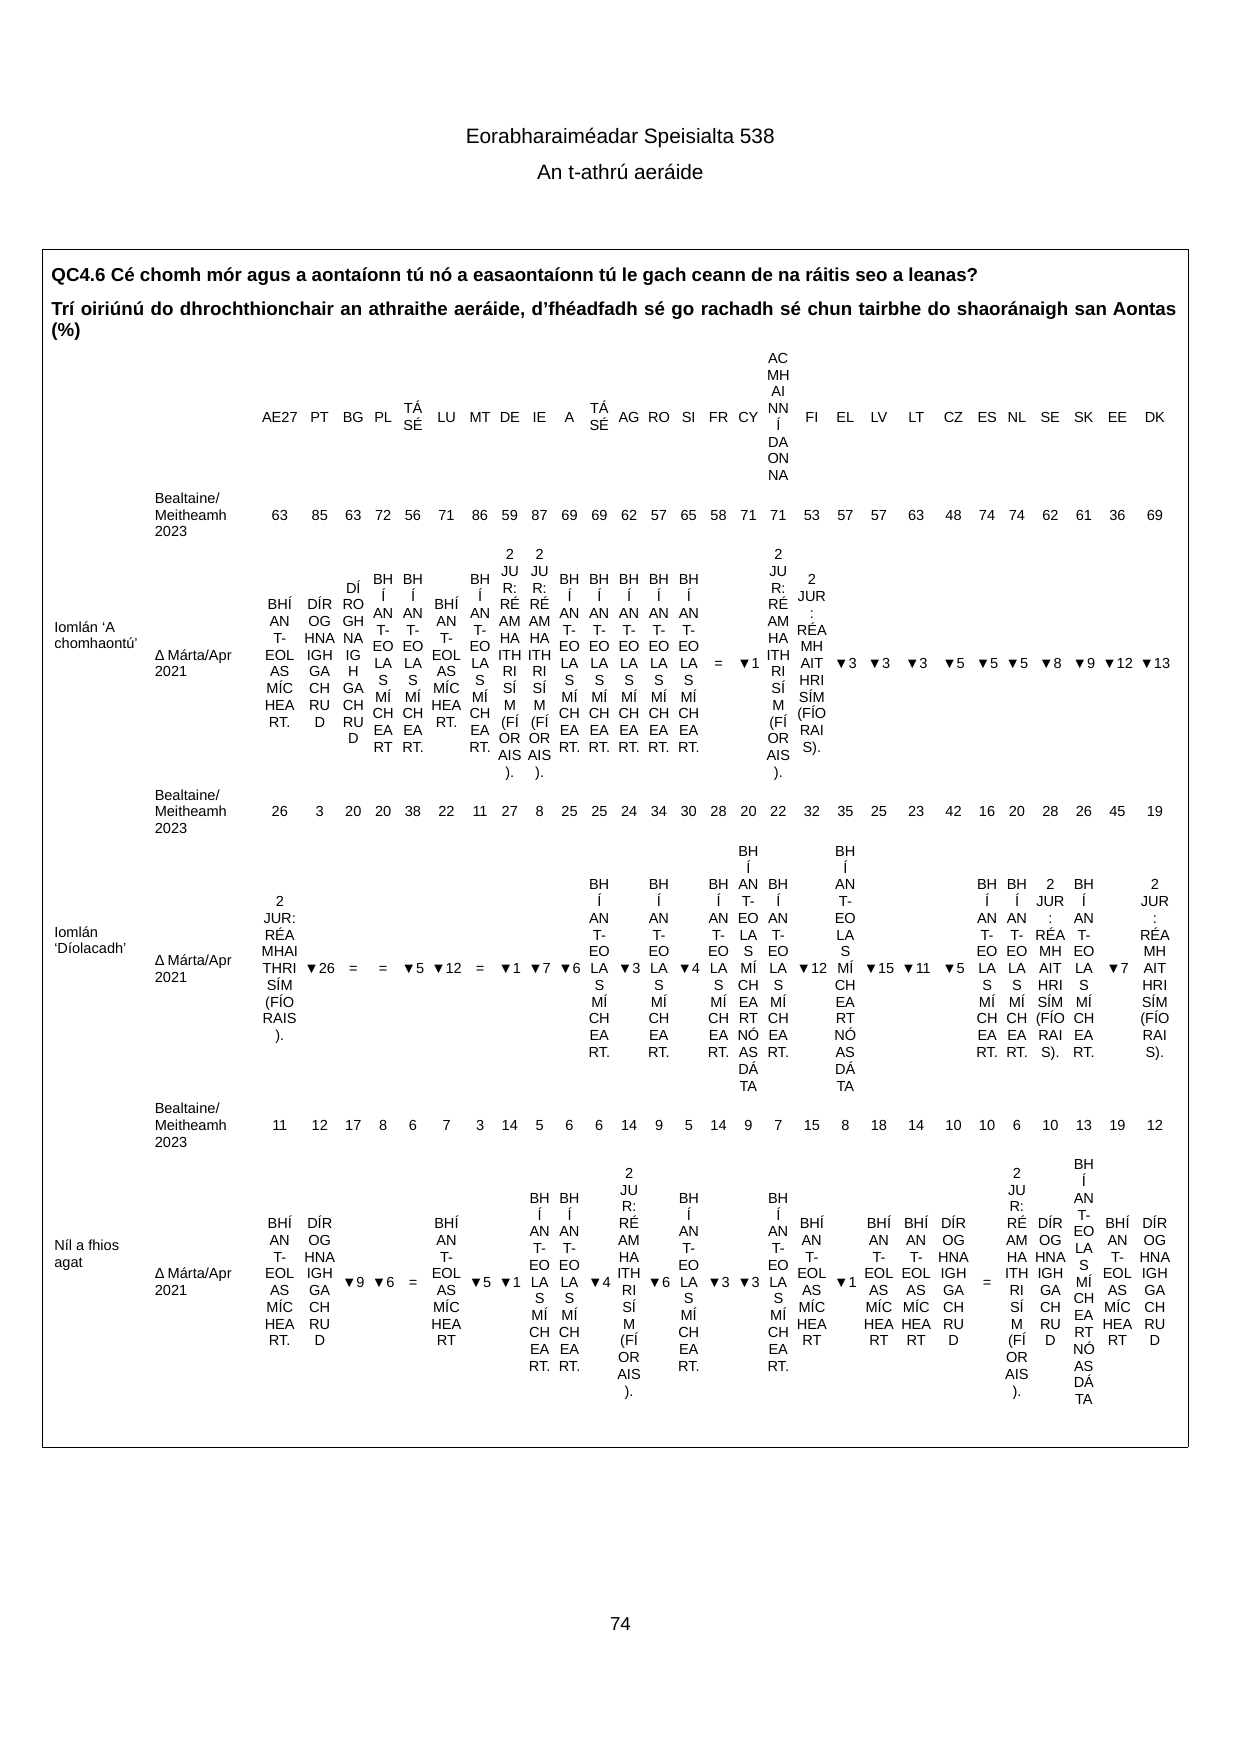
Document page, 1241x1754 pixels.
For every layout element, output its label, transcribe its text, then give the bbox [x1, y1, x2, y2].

table_cell 48 [935, 487, 972, 543]
table_cell 42 [935, 784, 972, 839]
table_cell 11 [258, 1097, 301, 1153]
table_cell ▼4 [674, 840, 703, 1097]
table_cell 86 [465, 487, 495, 543]
table_cell BHÍ AN T-EOLAS MÍCHEART [428, 1153, 465, 1411]
table_cell BHÍ AN T-EOLAS MÍCHEART [1099, 1153, 1136, 1411]
table_cell 65 [674, 487, 703, 543]
table_header AG [614, 347, 644, 487]
table_cell BHÍ AN T-EOLAS MÍCHEART. [465, 543, 495, 783]
table_cell 2 JUR: RÉAMHAITHRISÍM (FÍORAIS). [525, 543, 554, 783]
table_cell 61 [1069, 487, 1099, 543]
table_cell 71 [733, 487, 763, 543]
table_cell ▼3 [614, 840, 644, 1097]
table_cell 2 JUR: RÉAMHAITHRISÍM (FÍORAIS). [495, 543, 524, 783]
table_cell BHÍ AN T-EOLAS MÍCHEART. [674, 1153, 703, 1411]
table_cell Iomlán ‘A chomhaontú’ [51, 487, 152, 783]
table_header SE [1032, 347, 1069, 487]
table_cell 3 [301, 784, 338, 839]
table_cell ▼3 [898, 543, 934, 783]
table_cell 74 [972, 487, 1002, 543]
table_cell 23 [898, 784, 934, 839]
table_cell 14 [704, 1097, 733, 1153]
table_cell 2 JUR: RÉAMHAITHRISÍM (FÍORAIS). [793, 543, 830, 783]
table_cell ▼5 [398, 840, 428, 1097]
table_cell 69 [1136, 487, 1173, 543]
table_cell 6 [584, 1097, 614, 1153]
table_cell = [338, 840, 368, 1097]
table_cell 45 [1099, 784, 1136, 839]
table_cell BHÍ AN T-EOLAS MÍCHEART. [644, 840, 674, 1097]
table_cell 7 [428, 1097, 465, 1153]
table_cell ▼7 [525, 840, 554, 1097]
table_cell 63 [258, 487, 301, 543]
table_cell 7 [763, 1097, 793, 1153]
table_cell 12 [1136, 1097, 1173, 1153]
table_cell DÍROGHNAIGH GACH RUD [935, 1153, 972, 1411]
table_cell DÍROGHNAIGH GACH RUD [1032, 1153, 1069, 1411]
table_cell 25 [584, 784, 614, 839]
table_cell ▼1 [495, 1153, 524, 1411]
table_header BG [338, 347, 368, 487]
table_header PL [368, 347, 398, 487]
table_cell ▼8 [1032, 543, 1069, 783]
table_header AE27 [258, 347, 301, 487]
table_cell ▼26 [301, 840, 338, 1097]
table_cell 6 [398, 1097, 428, 1153]
table_cell 35 [830, 784, 860, 839]
table_header NL [1002, 347, 1032, 487]
table_cell BHÍ AN T-EOLAS MÍCHEART. [704, 840, 733, 1097]
table_header IE [525, 347, 554, 487]
table_cell BHÍ AN T-EOLAS MÍCHEART. [584, 543, 614, 783]
table_cell 6 [1002, 1097, 1032, 1153]
table_cell 2 JUR: RÉAMHAITHRISÍM (FÍORAIS). [1002, 1153, 1032, 1411]
table_cell ▼12 [1099, 543, 1136, 783]
table_cell BHÍ AN T-EOLAS MÍCHEART. [525, 1153, 554, 1411]
table_cell BHÍ AN T-EOLAS MÍCHEART. [1069, 840, 1099, 1097]
table_cell BHÍ AN T-EOLAS MÍCHEART. [554, 1153, 584, 1411]
table_cell 26 [1069, 784, 1099, 839]
table_cell DÍROGHNAIGH GACH RUD [301, 543, 338, 783]
table_header RO [644, 347, 674, 487]
table_cell ▼6 [554, 840, 584, 1097]
table_cell BHÍ AN T-EOLAS MÍCHEART. [674, 543, 703, 783]
table_cell ▼3 [733, 1153, 763, 1411]
table_cell 74 [1002, 487, 1032, 543]
table_cell 2 JUR: RÉAMHAITHRISÍM (FÍORAIS). [1136, 840, 1173, 1097]
table_cell 10 [1032, 1097, 1069, 1153]
table_cell 63 [338, 487, 368, 543]
table_header MT [465, 347, 495, 487]
table_cell 38 [398, 784, 428, 839]
table_cell ▼9 [1069, 543, 1099, 783]
table_cell 26 [258, 784, 301, 839]
table_header DE [495, 347, 524, 487]
table_cell 19 [1099, 1097, 1136, 1153]
table_cell 20 [338, 784, 368, 839]
table_cell 8 [525, 784, 554, 839]
table_cell 9 [644, 1097, 674, 1153]
table_header EL [830, 347, 860, 487]
table_cell 8 [830, 1097, 860, 1153]
table_header LT [898, 347, 934, 487]
table_cell ▼6 [368, 1153, 398, 1411]
table_cell ▼1 [733, 543, 763, 783]
table_cell 17 [338, 1097, 368, 1153]
table_header CZ [935, 347, 972, 487]
table_cell ▼1 [495, 840, 524, 1097]
table_cell 16 [972, 784, 1002, 839]
table_cell 8 [368, 1097, 398, 1153]
table_cell Δ Márta/Apr 2021 [152, 1153, 258, 1411]
table_cell ▼15 [860, 840, 897, 1097]
table_cell = [368, 840, 398, 1097]
table_cell 71 [763, 487, 793, 543]
table_header [152, 347, 258, 487]
table_cell BHÍ AN T-EOLAS MÍCHEART [860, 1153, 897, 1411]
table_cell 14 [898, 1097, 934, 1153]
table_cell = [465, 840, 495, 1097]
table_cell 36 [1099, 487, 1136, 543]
table_cell ▼1 [830, 1153, 860, 1411]
table_cell 3 [465, 1097, 495, 1153]
table_cell 2 JUR: RÉAMHAITHRISÍM (FÍORAIS). [614, 1153, 644, 1411]
table_cell BHÍ AN T-EOLAS MÍCHEART NÓ AS DÁTA [733, 840, 763, 1097]
table_cell DÍROGHNAIGH GACH RUD [338, 543, 368, 783]
table_cell BHÍ AN T-EOLAS MÍCHEART. [428, 543, 465, 783]
table_cell 15 [793, 1097, 830, 1153]
text Trí oiriúnú do dhrochthionchair an athraithe aeráide, d’fhéadfadh sé go rachadh sé chun tairbhe do shaoránaigh san Aontas (%) [51, 298, 1179, 341]
table_cell BHÍ AN T-EOLAS MÍCHEART [368, 543, 398, 783]
table_cell ▼9 [338, 1153, 368, 1411]
table_cell 24 [614, 784, 644, 839]
table_header LV [860, 347, 897, 487]
table_header TÁ SÉ [398, 347, 428, 487]
table_cell 58 [704, 487, 733, 543]
table_cell = [972, 1153, 1002, 1411]
table_cell 62 [1032, 487, 1069, 543]
table_cell 6 [554, 1097, 584, 1153]
table_header SI [674, 347, 703, 487]
table_cell ▼3 [704, 1153, 733, 1411]
table_cell 56 [398, 487, 428, 543]
table_cell Bealtaine/Meitheamh 2023 [152, 784, 258, 839]
table_cell 22 [428, 784, 465, 839]
table_cell 32 [793, 784, 830, 839]
table_cell Δ Márta/Apr 2021 [152, 543, 258, 783]
table_cell 10 [935, 1097, 972, 1153]
table_header A [554, 347, 584, 487]
table_cell Bealtaine/Meitheamh 2023 [152, 1097, 258, 1153]
table_cell 2 JUR: RÉAMHAITHRISÍM (FÍORAIS). [763, 543, 793, 783]
table_cell ▼5 [465, 1153, 495, 1411]
table_cell 85 [301, 487, 338, 543]
table_header LU [428, 347, 465, 487]
table_cell 87 [525, 487, 554, 543]
table_cell 14 [614, 1097, 644, 1153]
table_header [51, 347, 152, 487]
table_cell BHÍ AN T-EOLAS MÍCHEART. [398, 543, 428, 783]
table_cell 13 [1069, 1097, 1099, 1153]
table_cell 2 JUR: RÉAMHAITHRISÍM (FÍORAIS). [1032, 840, 1069, 1097]
table_cell = [398, 1153, 428, 1411]
table_cell 5 [674, 1097, 703, 1153]
table_cell BHÍ AN T-EOLAS MÍCHEART. [584, 840, 614, 1097]
table_cell 69 [554, 487, 584, 543]
table_cell ▼11 [898, 840, 934, 1097]
table_cell BHÍ AN T-EOLAS MÍCHEART. [614, 543, 644, 783]
table_cell ▼13 [1136, 543, 1173, 783]
table_cell 5 [525, 1097, 554, 1153]
table_cell 19 [1136, 784, 1173, 839]
table_cell ▼3 [830, 543, 860, 783]
table_cell 20 [1002, 784, 1032, 839]
table_cell 20 [733, 784, 763, 839]
text QC4.6 Cé chomh mór agus a aontaíonn tú nó a easaontaíonn tú le gach ceann de na ráitis seo a leanas? [51, 264, 1179, 286]
table_cell 9 [733, 1097, 763, 1153]
table_cell 11 [465, 784, 495, 839]
table_header PT [301, 347, 338, 487]
table_cell 2 JUR: RÉAMHAITHRISÍM (FÍORAIS). [258, 840, 301, 1097]
table_cell 12 [301, 1097, 338, 1153]
table_cell Δ Márta/Apr 2021 [152, 840, 258, 1097]
table_header CY [733, 347, 763, 487]
table_cell BHÍ AN T-EOLAS MÍCHEART. [258, 1153, 301, 1411]
table_cell 28 [1032, 784, 1069, 839]
table_cell ▼3 [860, 543, 897, 783]
table_cell 34 [644, 784, 674, 839]
table_cell BHÍ AN T-EOLAS MÍCHEART. [554, 543, 584, 783]
table_cell 30 [674, 784, 703, 839]
table_cell ▼7 [1099, 840, 1136, 1097]
table_cell 72 [368, 487, 398, 543]
table_cell 57 [830, 487, 860, 543]
table_cell ▼5 [1002, 543, 1032, 783]
table_cell 71 [428, 487, 465, 543]
table_cell ▼4 [584, 1153, 614, 1411]
table_cell BHÍ AN T-EOLAS MÍCHEART. [258, 543, 301, 783]
table_cell 57 [644, 487, 674, 543]
table_cell 57 [860, 487, 897, 543]
table_cell 53 [793, 487, 830, 543]
table_cell 63 [898, 487, 934, 543]
table_cell 59 [495, 487, 524, 543]
table_cell ▼6 [644, 1153, 674, 1411]
table_header DK [1136, 347, 1173, 487]
table_cell = [704, 543, 733, 783]
table_header EE [1099, 347, 1136, 487]
table_header SK [1069, 347, 1099, 487]
table_cell DÍROGHNAIGH GACH RUD [1136, 1153, 1173, 1411]
table_cell BHÍ AN T-EOLAS MÍCHEART NÓ AS DÁTA [1069, 1153, 1099, 1411]
table_cell ▼5 [935, 840, 972, 1097]
table_cell 25 [554, 784, 584, 839]
table_cell ▼5 [935, 543, 972, 783]
table_cell BHÍ AN T-EOLAS MÍCHEART NÓ AS DÁTA [830, 840, 860, 1097]
table_cell DÍROGHNAIGH GACH RUD [301, 1153, 338, 1411]
table_cell BHÍ AN T-EOLAS MÍCHEART [898, 1153, 934, 1411]
table_cell ▼5 [972, 543, 1002, 783]
table_header ACMHAINNÍ DAONNA [763, 347, 793, 487]
table_cell BHÍ AN T-EOLAS MÍCHEART. [1002, 840, 1032, 1097]
table_cell 10 [972, 1097, 1002, 1153]
table_cell ▼12 [793, 840, 830, 1097]
table_cell 14 [495, 1097, 524, 1153]
table_cell 69 [584, 487, 614, 543]
table_header FR [704, 347, 733, 487]
table_cell BHÍ AN T-EOLAS MÍCHEART. [763, 840, 793, 1097]
table_cell BHÍ AN T-EOLAS MÍCHEART. [763, 1153, 793, 1411]
table_cell Níl a fhios agat [51, 1097, 152, 1411]
table_cell BHÍ AN T-EOLAS MÍCHEART. [972, 840, 1002, 1097]
table_cell Iomlán ‘Díolacadh’ [51, 784, 152, 1097]
table_header FI [793, 347, 830, 487]
table_cell BHÍ AN T-EOLAS MÍCHEART [793, 1153, 830, 1411]
table_cell Bealtaine/Meitheamh 2023 [152, 487, 258, 543]
table_cell BHÍ AN T-EOLAS MÍCHEART. [644, 543, 674, 783]
table_cell 28 [704, 784, 733, 839]
table_cell 62 [614, 487, 644, 543]
table_cell 25 [860, 784, 897, 839]
table_header TÁ SÉ [584, 347, 614, 487]
table_cell 18 [860, 1097, 897, 1153]
table_header ES [972, 347, 1002, 487]
table_cell 27 [495, 784, 524, 839]
table_cell ▼12 [428, 840, 465, 1097]
table_cell 20 [368, 784, 398, 839]
table_cell 22 [763, 784, 793, 839]
